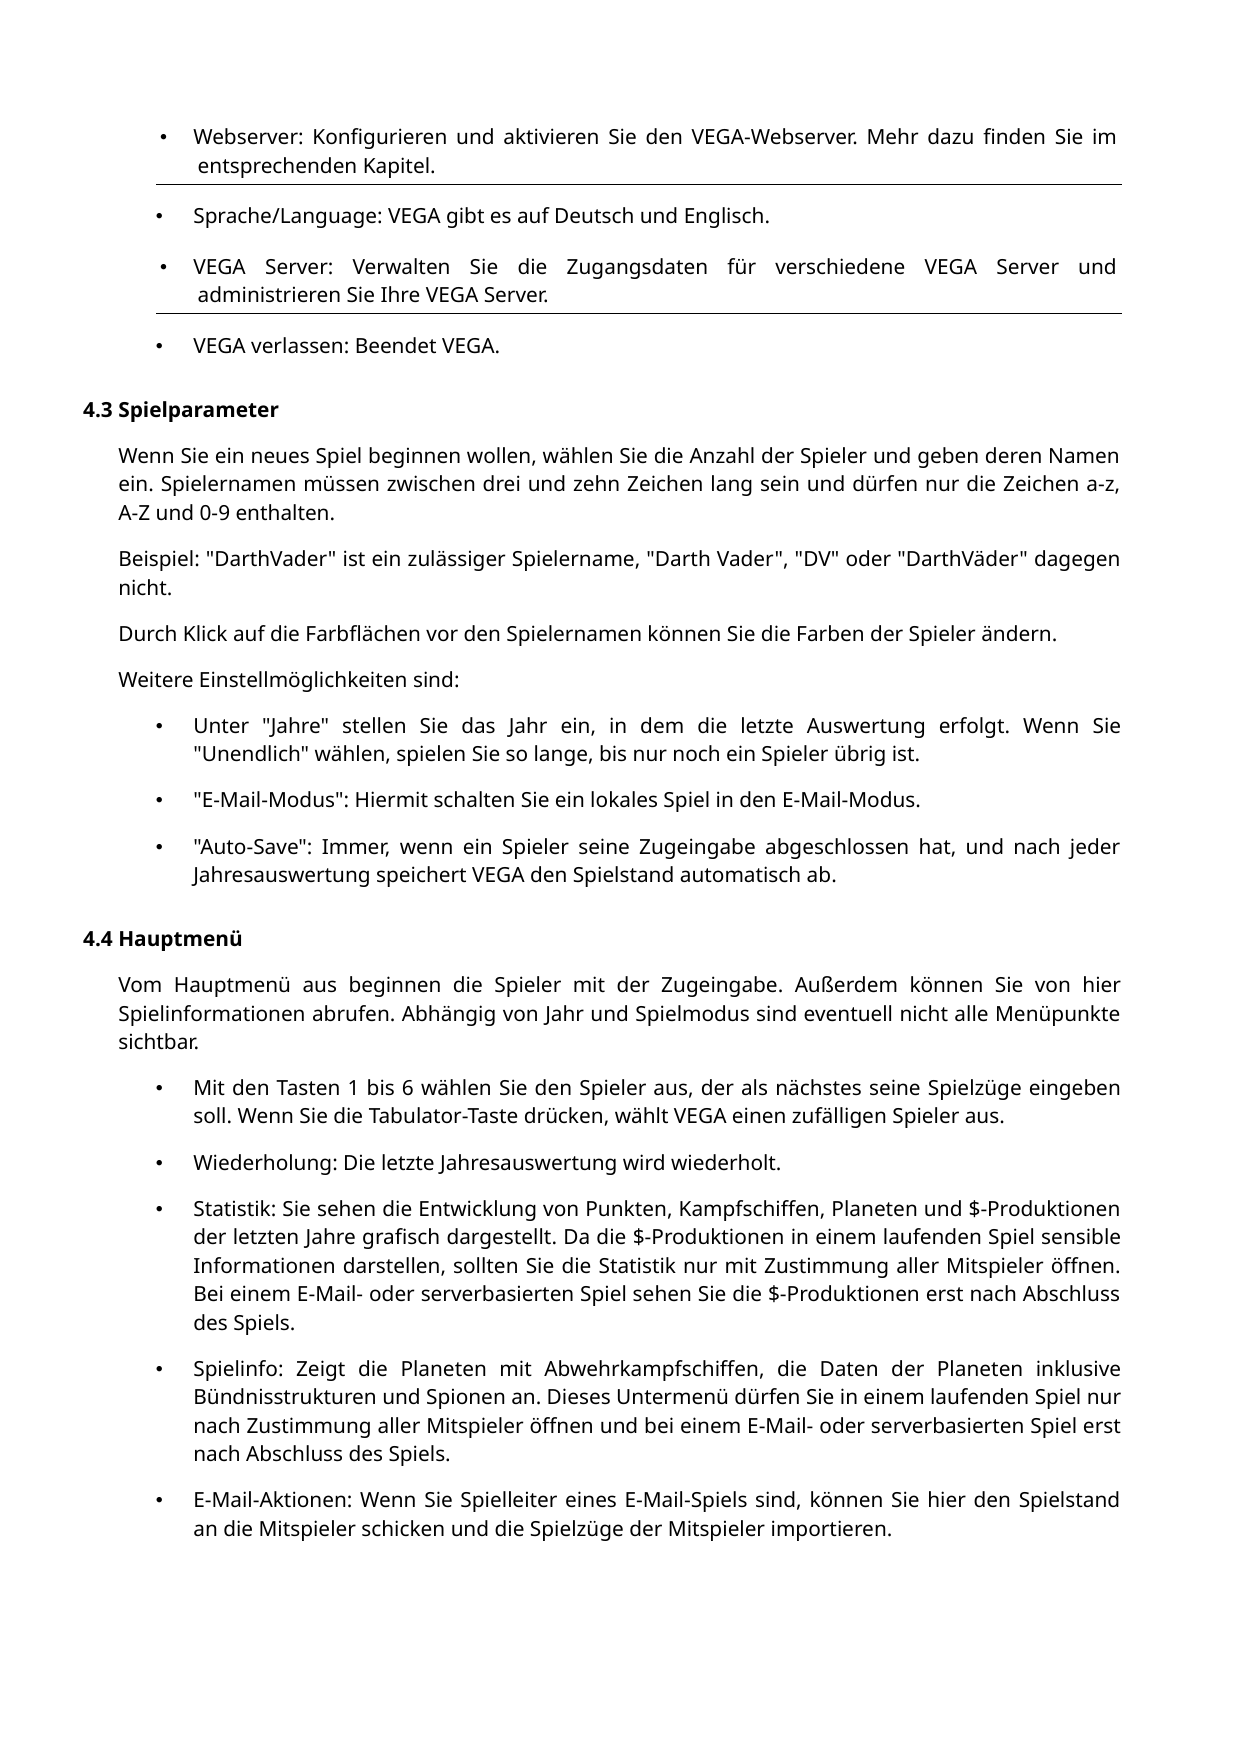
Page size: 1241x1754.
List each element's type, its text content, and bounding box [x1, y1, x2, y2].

subtitle Spielparameter [118, 395, 1122, 423]
list "E-Mail-Modus": Hiermit schalten Sie ein lokales Spiel in den E-Mail-Modus. [156, 786, 1122, 814]
text Wenn Sie ein neues Spiel beginnen wollen, wählen Sie die Anzahl der Spieler und geben deren Namen ein. Spielernamen müssen zwischen drei und zehn Zeichen lang sein und dürfen nur die Zeichen a-z, A-Z und 0-9 enthalten. [118, 441, 1122, 526]
list Statistik: Sie sehen die Entwicklung von Punkten, Kampfschiffen, Planeten und $-Produktionen der letzten Jahre grafisch dargestellt. Da die $-Produktionen in einem laufenden Spiel sensible Informationen darstellen, sollten Sie die Statistik nur mit Zustimmung aller Mitspieler öffnen. Bei einem E-Mail- oder serverbasierten Spiel sehen Sie die $-Produktionen erst nach Abschluss des Spiels. [156, 1194, 1122, 1336]
subtitle Hauptmenü [118, 924, 1122, 952]
list Unter "Jahre" stellen Sie das Jahr ein, in dem die letzte Auswertung erfolgt. Wenn Sie "Unendlich" wählen, spielen Sie so lange, bis nur noch ein Spieler übrig ist. [156, 711, 1122, 768]
list E-Mail-Aktionen: Wenn Sie Spielleiter eines E-Mail-Spiels sind, können Sie hier den Spielstand an die Mitspieler schicken und die Spielzüge der Mitspieler importieren. [156, 1485, 1122, 1542]
list "Auto-Save": Immer, wenn ein Spieler seine Zugeingabe abgeschlossen hat, und nach jeder Jahresauswertung speichert VEGA den Spielstand automatisch ab. [156, 832, 1122, 889]
list Webserver: Konfigurieren und aktivieren Sie den VEGA-Webserver. Mehr dazu finden Sie im entsprechenden Kapitel. [156, 118, 1122, 184]
text Weitere Einstellmöglichkeiten sind: [118, 665, 1122, 693]
list Mit den Tasten 1 bis 6 wählen Sie den Spieler aus, der als nächstes seine Spielzüge eingeben soll. Wenn Sie die Tabulator-Taste drücken, wählt VEGA einen zufälligen Spieler aus. [156, 1073, 1122, 1130]
text Durch Klick auf die Farbflächen vor den Spielernamen können Sie die Farben der Spieler ändern. [118, 619, 1122, 647]
list Wiederholung: Die letzte Jahresauswertung wird wiederholt. [156, 1148, 1122, 1176]
list Spielinfo: Zeigt die Planeten mit Abwehrkampfschiffen, die Daten der Planeten inklusive Bündnisstrukturen und Spionen an. Dieses Untermenü dürfen Sie in einem laufenden Spiel nur nach Zustimmung aller Mitspieler öffnen und bei einem E-Mail- oder serverbasierten Spiel erst nach Abschluss des Spiels. [156, 1354, 1122, 1468]
list VEGA Server: Verwalten Sie die Zugangsdaten für verschiedene VEGA Server und administrieren Sie Ihre VEGA Server. [156, 248, 1122, 313]
text Vom Hauptmenü aus beginnen die Spieler mit der Zugeingabe. Außerdem können Sie von hier Spielinformationen abrufen. Abhängig von Jahr und Spielmodus sind eventuell nicht alle Menüpunkte sichtbar. [118, 970, 1122, 1056]
list VEGA verlassen: Beendet VEGA. [156, 331, 1122, 359]
list Sprache/Language: VEGA gibt es auf Deutsch und Englisch. [156, 202, 1122, 230]
text Beispiel: "DarthVader" ist ein zulässiger Spielername, "Darth Vader", "DV" oder "DarthVäder" dagegen nicht. [118, 544, 1122, 601]
